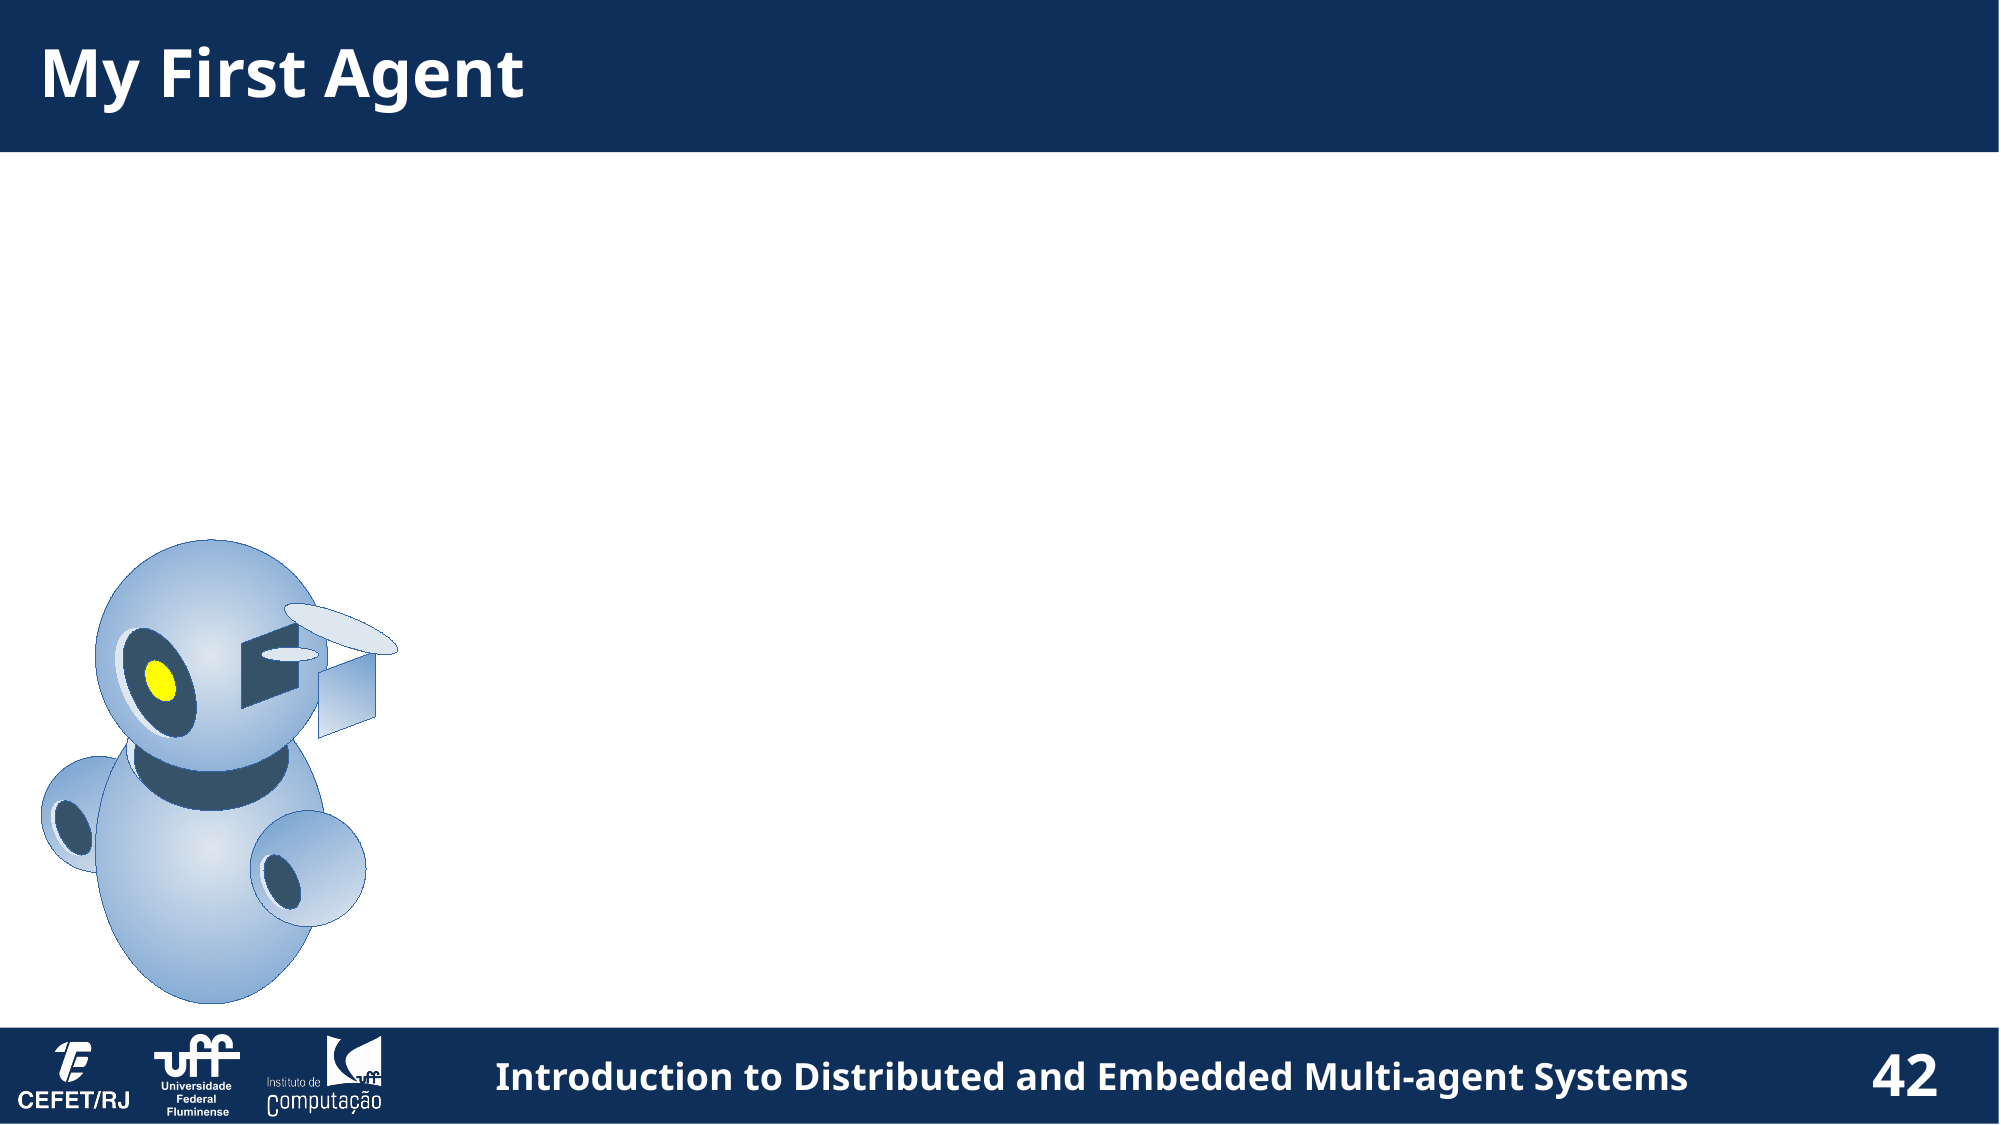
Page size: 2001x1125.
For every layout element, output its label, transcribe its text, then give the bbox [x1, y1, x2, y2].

text_box My First Agent [25, 23, 1999, 119]
picture [153, 1033, 241, 1121]
picture [18, 1021, 129, 1125]
picture [265, 1033, 383, 1117]
text_box [41, 539, 398, 1004]
